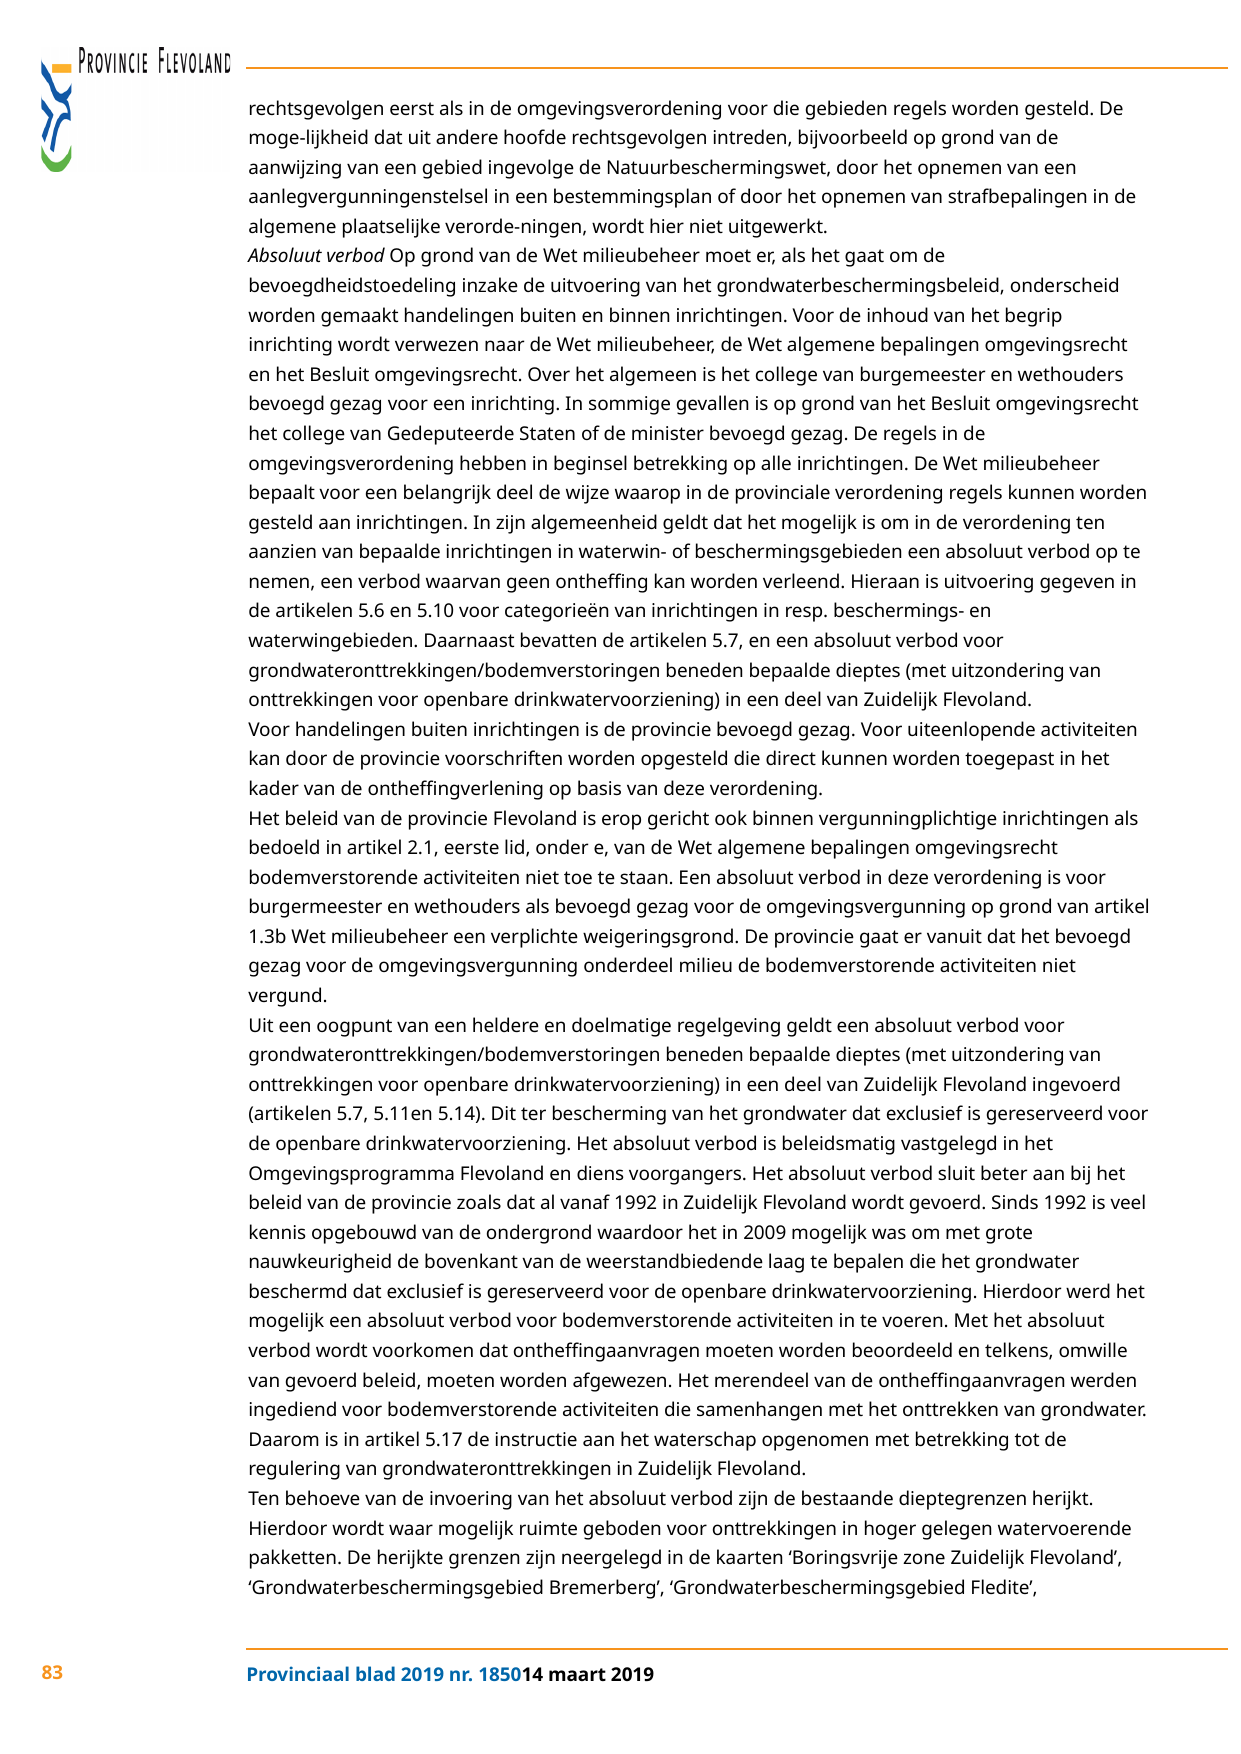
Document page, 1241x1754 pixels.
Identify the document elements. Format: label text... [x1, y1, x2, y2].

text Uit een oogpunt van een heldere en doelmatige regelgeving geldt een absoluut verbod voor grondwateronttrekkingen/bodemverstoringen beneden bepaalde dieptes (met uitzondering van onttrekkingen voor openbare drinkwatervoorziening) in een deel van Zuidelijk Flevoland ingevoerd (artikelen 5.7, 5.11en 5.14). Dit ter bescherming van het grondwater dat exclusief is gereserveerd voor de openbare drinkwatervoorziening. Het absoluut verbod is beleidsmatig vastgelegd in het Omgevingsprogramma Flevoland en diens voorgangers. Het absoluut verbod sluit beter aan bij het beleid van de provincie zoals dat al vanaf 1992 in Zuidelijk Flevoland wordt gevoerd. Sinds 1992 is veel kennis opgebouwd van de ondergrond waardoor het in 2009 mogelijk was om met grote nauwkeurigheid de bovenkant van de weerstandbiedende laag te bepalen die het grondwater beschermd dat exclusief is gereserveerd voor de openbare drinkwatervoorziening. Hierdoor werd het mogelijk een absoluut verbod voor bodemverstorende activiteiten in te voeren. Met het absoluut verbod wordt voorkomen dat ontheffingaanvragen moeten worden beoordeeld en telkens, omwille van gevoerd beleid, moeten worden afgewezen. Het merendeel van de ontheffingaanvragen werden ingediend voor bodemverstorende activiteiten die samenhangen met het onttrekken van grondwater. Daarom is in artikel 5.17 de instructie aan het waterschap opgenomen met betrekking tot de regulering van grondwateronttrekkingen in Zuidelijk Flevoland. [248, 1012, 1152, 1481]
text Absoluut verbod Op grond van de Wet milieubeheer moet er, als het gaat om de bevoegdheidstoedeling inzake de uitvoering van het grondwaterbeschermingsbeleid, onderscheid worden gemaakt handelingen buiten en binnen inrichtingen. Voor de inhoud van het begrip inrichting wordt verwezen naar de Wet milieubeheer, de Wet algemene bepalingen omgevingsrecht en het Besluit omgevingsrecht. Over het algemeen is het college van burgemeester en wethouders bevoegd gezag voor een inrichting. In sommige gevallen is op grond van het Besluit omgevingsrecht het college van Gedeputeerde Staten of de minister bevoegd gezag. De regels in de omgevingsverordening hebben in beginsel betrekking op alle inrichtingen. De Wet milieubeheer bepaalt voor een belangrijk deel de wijze waarop in de provinciale verordening regels kunnen worden gesteld aan inrichtingen. In zijn algemeenheid geldt dat het mogelijk is om in de verordening ten aanzien van bepaalde inrichtingen in waterwin- of beschermingsgebieden een absoluut verbod op te nemen, een verbod waarvan geen ontheffing kan worden verleend. Hieraan is uitvoering gegeven in de artikelen 5.6 en 5.10 voor categorieën van inrichtingen in resp. beschermings- en waterwingebieden. Daarnaast bevatten de artikelen 5.7, en een absoluut verbod voor grondwateronttrekkingen/bodemverstoringen beneden bepaalde dieptes (met uitzondering van onttrekkingen voor openbare drinkwatervoorziening) in een deel van Zuidelijk Flevoland. [248, 243, 1152, 712]
text Ten behoeve van de invoering van het absoluut verbod zijn de bestaande dieptegrenzen herijkt. Hierdoor wordt waar mogelijk ruimte geboden voor onttrekkingen in hoger gelegen watervoerende pakketten. De herijkte grenzen zijn neergelegd in de kaarten ‘Boringsvrije zone Zuidelijk Flevoland’, ‘Grondwaterbeschermingsgebied Bremerberg’, ‘Grondwaterbeschermingsgebied Fledite’, [248, 1485, 1152, 1600]
text rechtsgevolgen eerst als in de omgevingsverordening voor die gebieden regels worden gesteld. De moge-lijkheid dat uit andere hoofde rechtsgevolgen intreden, bijvoorbeeld op grond van de aanwijzing van een gebied ingevolge de Natuurbeschermingswet, door het opnemen van een aanlegvergunningenstelsel in een bestemmingsplan of door het opnemen van strafbepalingen in de algemene plaatselijke verorde-ningen, wordt hier niet uitgewerkt. [248, 95, 1152, 239]
text Voor handelingen buiten inrichtingen is de provincie bevoegd gezag. Voor uiteenlopende activiteiten kan door de provincie voorschriften worden opgesteld die direct kunnen worden toegepast in het kader van de ontheffingverlening op basis van deze verordening. [248, 716, 1152, 801]
text Het beleid van de provincie Flevoland is erop gericht ook binnen vergunningplichtige inrichtingen als bedoeld in artikel 2.1, eerste lid, onder e, van de Wet algemene bepalingen omgevingsrecht bodemverstorende activiteiten niet toe te staan. Een absoluut verbod in deze verordening is voor burgermeester en wethouders als bevoegd gezag voor de omgevingsvergunning op grond van artikel 1.3b Wet milieubeheer een verplichte weigeringsgrond. De provincie gaat er vanuit dat het bevoegd gezag voor de omgevingsvergunning onderdeel milieu de bodemverstorende activiteiten niet vergund. [248, 805, 1152, 1008]
picture [41, 47, 231, 172]
